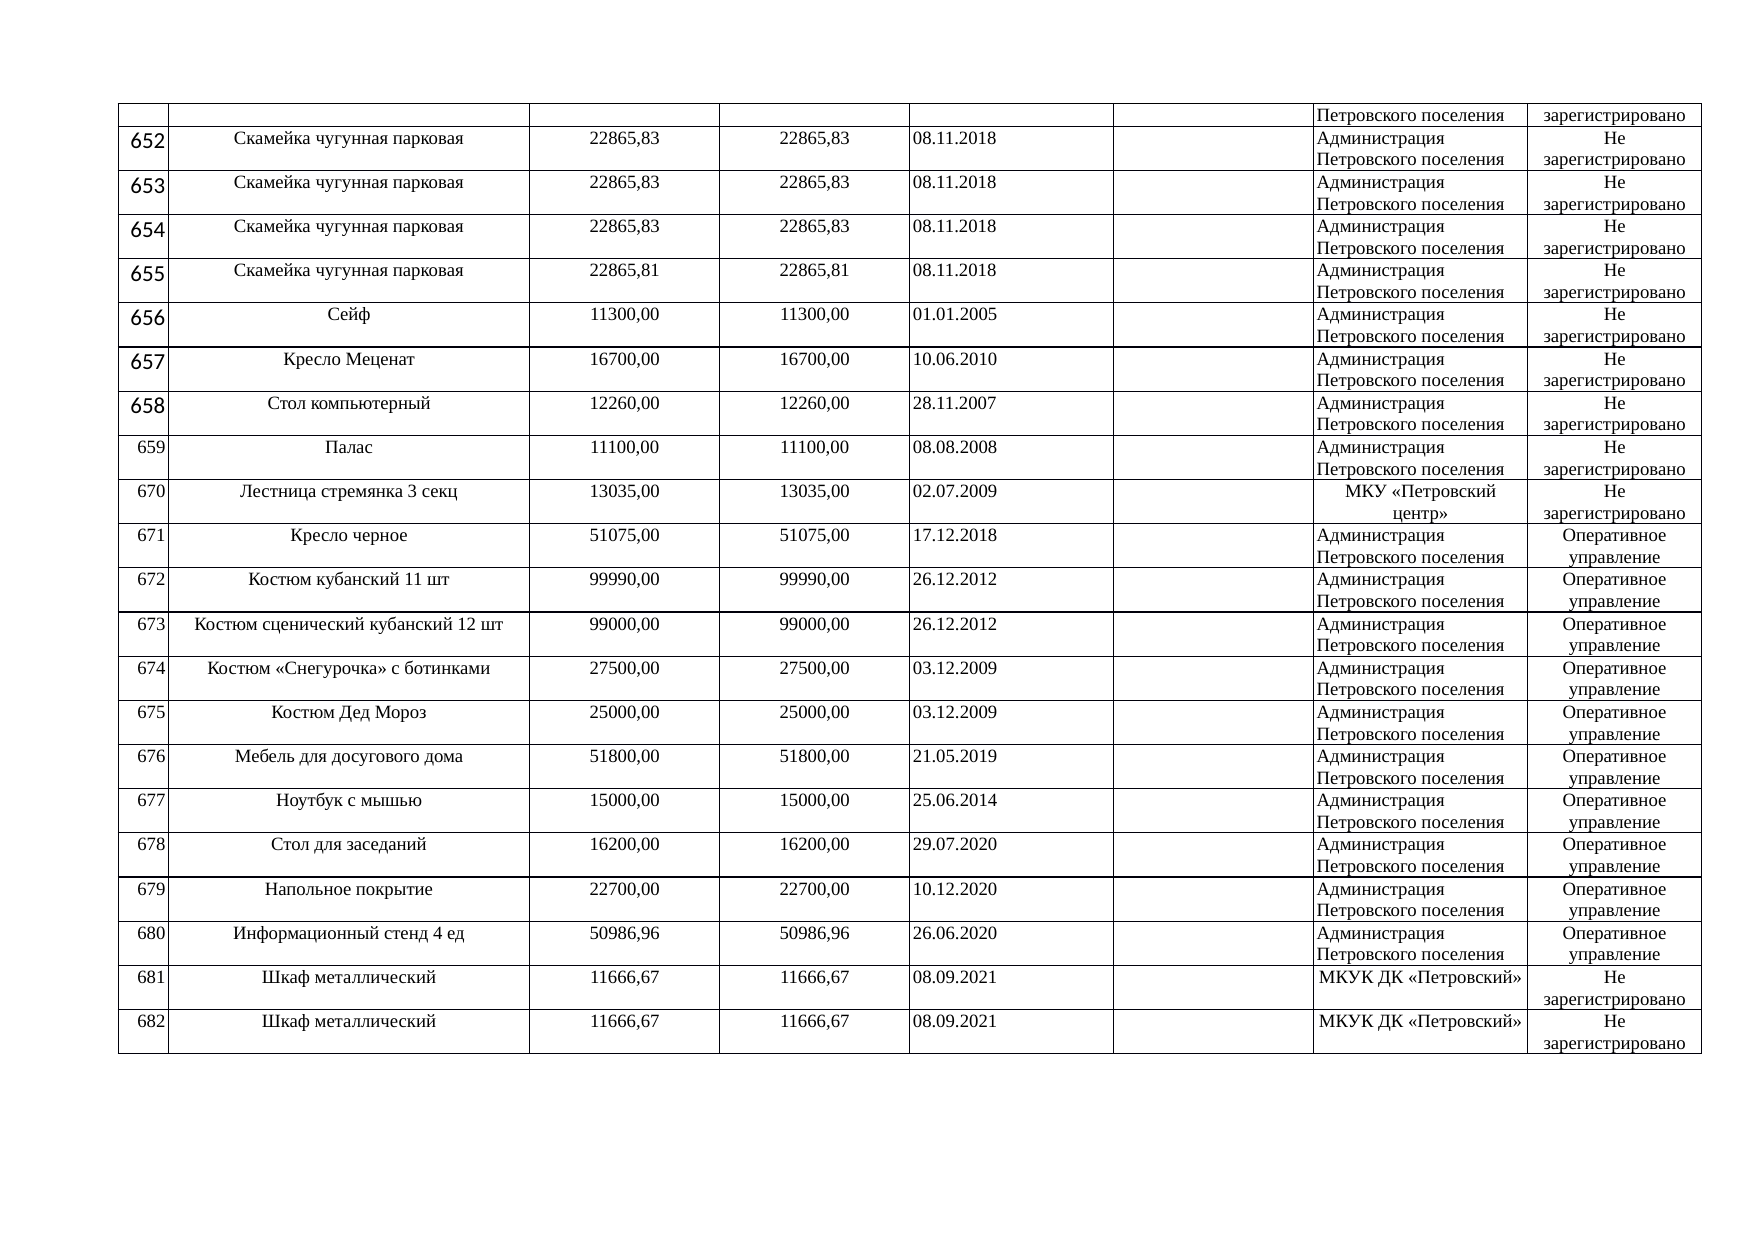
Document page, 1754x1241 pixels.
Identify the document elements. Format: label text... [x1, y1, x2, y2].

table_cell Не зарегистрировано [1528, 127, 1701, 170]
table_cell Лестница стремянка 3 секц [169, 480, 529, 523]
table_cell [169, 104, 529, 126]
table_cell 08.11.2018 [910, 127, 1113, 170]
table_cell 22865,81 [530, 259, 719, 302]
table_cell 12260,00 [530, 392, 719, 435]
table_cell 13035,00 [720, 480, 909, 523]
table_cell 10.12.2020 [910, 878, 1113, 921]
table_cell 11100,00 [720, 436, 909, 479]
table_cell 16200,00 [530, 833, 719, 876]
table_cell [1114, 878, 1313, 921]
table_cell 674 [119, 657, 168, 700]
table_cell [1114, 480, 1313, 523]
table_cell Скамейка чугунная парковая [169, 215, 529, 258]
table_cell 655 [119, 259, 168, 302]
table_cell Напольное покрытие [169, 878, 529, 921]
table_cell Администрация Петровского поселения [1314, 657, 1527, 700]
table_cell 08.09.2021 [910, 966, 1113, 1009]
table_cell 681 [119, 966, 168, 1009]
table_cell Ноутбук с мышью [169, 789, 529, 832]
table_cell [1114, 701, 1313, 744]
table_cell 22700,00 [530, 878, 719, 921]
table_cell 25000,00 [530, 701, 719, 744]
table_cell Оперативное управление [1528, 524, 1701, 567]
table_cell [1114, 1010, 1313, 1053]
table_cell 26.06.2020 [910, 922, 1113, 965]
table_cell Костюм сценический кубанский 12 шт [169, 613, 529, 656]
table_cell 26.12.2012 [910, 613, 1113, 656]
table_cell Оперативное управление [1528, 657, 1701, 700]
table_cell 99000,00 [720, 613, 909, 656]
table_cell 27500,00 [530, 657, 719, 700]
table_cell 11300,00 [530, 303, 719, 346]
table_cell 676 [119, 745, 168, 788]
table_cell 22865,83 [530, 127, 719, 170]
table_cell 673 [119, 613, 168, 656]
table_cell 670 [119, 480, 168, 523]
table_cell 99000,00 [530, 613, 719, 656]
table_cell 16700,00 [530, 348, 719, 391]
table_cell 02.07.2009 [910, 480, 1113, 523]
table_cell Администрация Петровского поселения [1314, 171, 1527, 214]
table_cell 29.07.2020 [910, 833, 1113, 876]
table_cell Шкаф металлический [169, 1010, 529, 1053]
table_cell Не зарегистрировано [1528, 1010, 1701, 1053]
table_cell Администрация Петровского поселения [1314, 789, 1527, 832]
table_cell 22700,00 [720, 878, 909, 921]
table_cell [1114, 922, 1313, 965]
table_cell Оперативное управление [1528, 613, 1701, 656]
table_cell 10.06.2010 [910, 348, 1113, 391]
table_cell МКУК ДК «Петровский» [1314, 966, 1527, 1009]
table_cell 03.12.2009 [910, 701, 1113, 744]
table_cell [1114, 966, 1313, 1009]
table_cell 22865,83 [720, 171, 909, 214]
table_cell [1114, 833, 1313, 876]
table_cell 51800,00 [720, 745, 909, 788]
table_cell 08.11.2018 [910, 171, 1113, 214]
table_cell [119, 104, 168, 126]
table_cell 672 [119, 568, 168, 611]
table_cell 17.12.2018 [910, 524, 1113, 567]
table_cell 13035,00 [530, 480, 719, 523]
table_cell [530, 104, 719, 126]
table_cell [1114, 348, 1313, 391]
table_cell Сейф [169, 303, 529, 346]
table_cell 15000,00 [530, 789, 719, 832]
table_cell 11666,67 [720, 966, 909, 1009]
table_cell Администрация Петровского поселения [1314, 524, 1527, 567]
table_cell Костюм кубанский 11 шт [169, 568, 529, 611]
table_cell Костюм Дед Мороз [169, 701, 529, 744]
table_cell Администрация Петровского поселения [1314, 833, 1527, 876]
table_cell Кресло Меценат [169, 348, 529, 391]
table_cell [1114, 613, 1313, 656]
table_cell 08.08.2008 [910, 436, 1113, 479]
table_cell Стол компьютерный [169, 392, 529, 435]
table_cell 11100,00 [530, 436, 719, 479]
table_cell Скамейка чугунная парковая [169, 127, 529, 170]
table_cell 677 [119, 789, 168, 832]
table_cell Администрация Петровского поселения [1314, 568, 1527, 611]
table_cell 11666,67 [530, 966, 719, 1009]
table_cell 680 [119, 922, 168, 965]
table_cell Информационный стенд 4 ед [169, 922, 529, 965]
table_cell 22865,81 [720, 259, 909, 302]
table_cell 11666,67 [530, 1010, 719, 1053]
table_cell Администрация Петровского поселения [1314, 259, 1527, 302]
table_cell Администрация Петровского поселения [1314, 392, 1527, 435]
table_cell 51800,00 [530, 745, 719, 788]
table_cell [1114, 392, 1313, 435]
table_cell Оперативное управление [1528, 745, 1701, 788]
table_cell 08.09.2021 [910, 1010, 1113, 1053]
table_cell Администрация Петровского поселения [1314, 348, 1527, 391]
table_cell 659 [119, 436, 168, 479]
table_cell 16200,00 [720, 833, 909, 876]
table_cell Не зарегистрировано [1528, 392, 1701, 435]
table_cell 50986,96 [530, 922, 719, 965]
table_cell 25000,00 [720, 701, 909, 744]
table_cell [1114, 215, 1313, 258]
table_cell Не зарегистрировано [1528, 480, 1701, 523]
table_cell 22865,83 [530, 215, 719, 258]
table_cell 25.06.2014 [910, 789, 1113, 832]
table_cell Стол для заседаний [169, 833, 529, 876]
table_cell Палас [169, 436, 529, 479]
table_cell Петровского поселения [1314, 104, 1527, 126]
table_cell 99990,00 [530, 568, 719, 611]
table_cell [1114, 524, 1313, 567]
table_cell 22865,83 [720, 215, 909, 258]
table_cell Администрация Петровского поселения [1314, 613, 1527, 656]
table_cell [1114, 127, 1313, 170]
table_cell 51075,00 [720, 524, 909, 567]
table_cell 11300,00 [720, 303, 909, 346]
table_cell Администрация Петровского поселения [1314, 127, 1527, 170]
table_cell 99990,00 [720, 568, 909, 611]
table_cell 652 [119, 127, 168, 170]
table_cell 679 [119, 878, 168, 921]
table_cell МКУ «Петровский центр» [1314, 480, 1527, 523]
table_cell Не зарегистрировано [1528, 348, 1701, 391]
table_cell 08.11.2018 [910, 215, 1113, 258]
table_cell Оперативное управление [1528, 789, 1701, 832]
table_cell 51075,00 [530, 524, 719, 567]
table_cell 653 [119, 171, 168, 214]
table_cell 08.11.2018 [910, 259, 1113, 302]
table_cell [1114, 259, 1313, 302]
table_cell [1114, 657, 1313, 700]
table_cell 22865,83 [530, 171, 719, 214]
table_cell [1114, 568, 1313, 611]
table_cell Не зарегистрировано [1528, 259, 1701, 302]
table_cell Скамейка чугунная парковая [169, 171, 529, 214]
table_cell Не зарегистрировано [1528, 215, 1701, 258]
table_cell Костюм «Снегурочка» с ботинками [169, 657, 529, 700]
table_cell 15000,00 [720, 789, 909, 832]
table_cell 656 [119, 303, 168, 346]
table_cell 671 [119, 524, 168, 567]
table_cell 50986,96 [720, 922, 909, 965]
table_cell Оперативное управление [1528, 922, 1701, 965]
table_cell Администрация Петровского поселения [1314, 303, 1527, 346]
table_cell 11666,67 [720, 1010, 909, 1053]
table_cell зарегистрировано [1528, 104, 1701, 126]
table_cell 657 [119, 348, 168, 391]
table_cell Оперативное управление [1528, 833, 1701, 876]
table_cell 03.12.2009 [910, 657, 1113, 700]
table_cell 675 [119, 701, 168, 744]
table_cell 16700,00 [720, 348, 909, 391]
table_cell [1114, 436, 1313, 479]
table_cell Администрация Петровского поселения [1314, 878, 1527, 921]
table_cell МКУК ДК «Петровский» [1314, 1010, 1527, 1053]
table_cell 22865,83 [720, 127, 909, 170]
table_cell Не зарегистрировано [1528, 171, 1701, 214]
table_cell Скамейка чугунная парковая [169, 259, 529, 302]
table_cell [1114, 745, 1313, 788]
table_cell 27500,00 [720, 657, 909, 700]
table_cell Оперативное управление [1528, 878, 1701, 921]
table_cell Мебель для досугового дома [169, 745, 529, 788]
table_cell Администрация Петровского поселения [1314, 745, 1527, 788]
table_cell 682 [119, 1010, 168, 1053]
table_cell 21.05.2019 [910, 745, 1113, 788]
table_cell [720, 104, 909, 126]
table_cell 12260,00 [720, 392, 909, 435]
table_cell 28.11.2007 [910, 392, 1113, 435]
table_cell Администрация Петровского поселения [1314, 701, 1527, 744]
table_cell 26.12.2012 [910, 568, 1113, 611]
table_cell Администрация Петровского поселения [1314, 436, 1527, 479]
table_cell 654 [119, 215, 168, 258]
table_cell Не зарегистрировано [1528, 303, 1701, 346]
table_cell [1114, 171, 1313, 214]
table_cell Шкаф металлический [169, 966, 529, 1009]
table_cell [1114, 789, 1313, 832]
table_cell Администрация Петровского поселения [1314, 215, 1527, 258]
table_cell Администрация Петровского поселения [1314, 922, 1527, 965]
table_cell Не зарегистрировано [1528, 966, 1701, 1009]
table_cell Не зарегистрировано [1528, 436, 1701, 479]
table_cell Кресло черное [169, 524, 529, 567]
table_cell [910, 104, 1113, 126]
table_cell [1114, 104, 1313, 126]
table_cell 658 [119, 392, 168, 435]
table_cell [1114, 303, 1313, 346]
table_cell 01.01.2005 [910, 303, 1113, 346]
table_cell Оперативное управление [1528, 568, 1701, 611]
table_cell 678 [119, 833, 168, 876]
table_cell Оперативное управление [1528, 701, 1701, 744]
